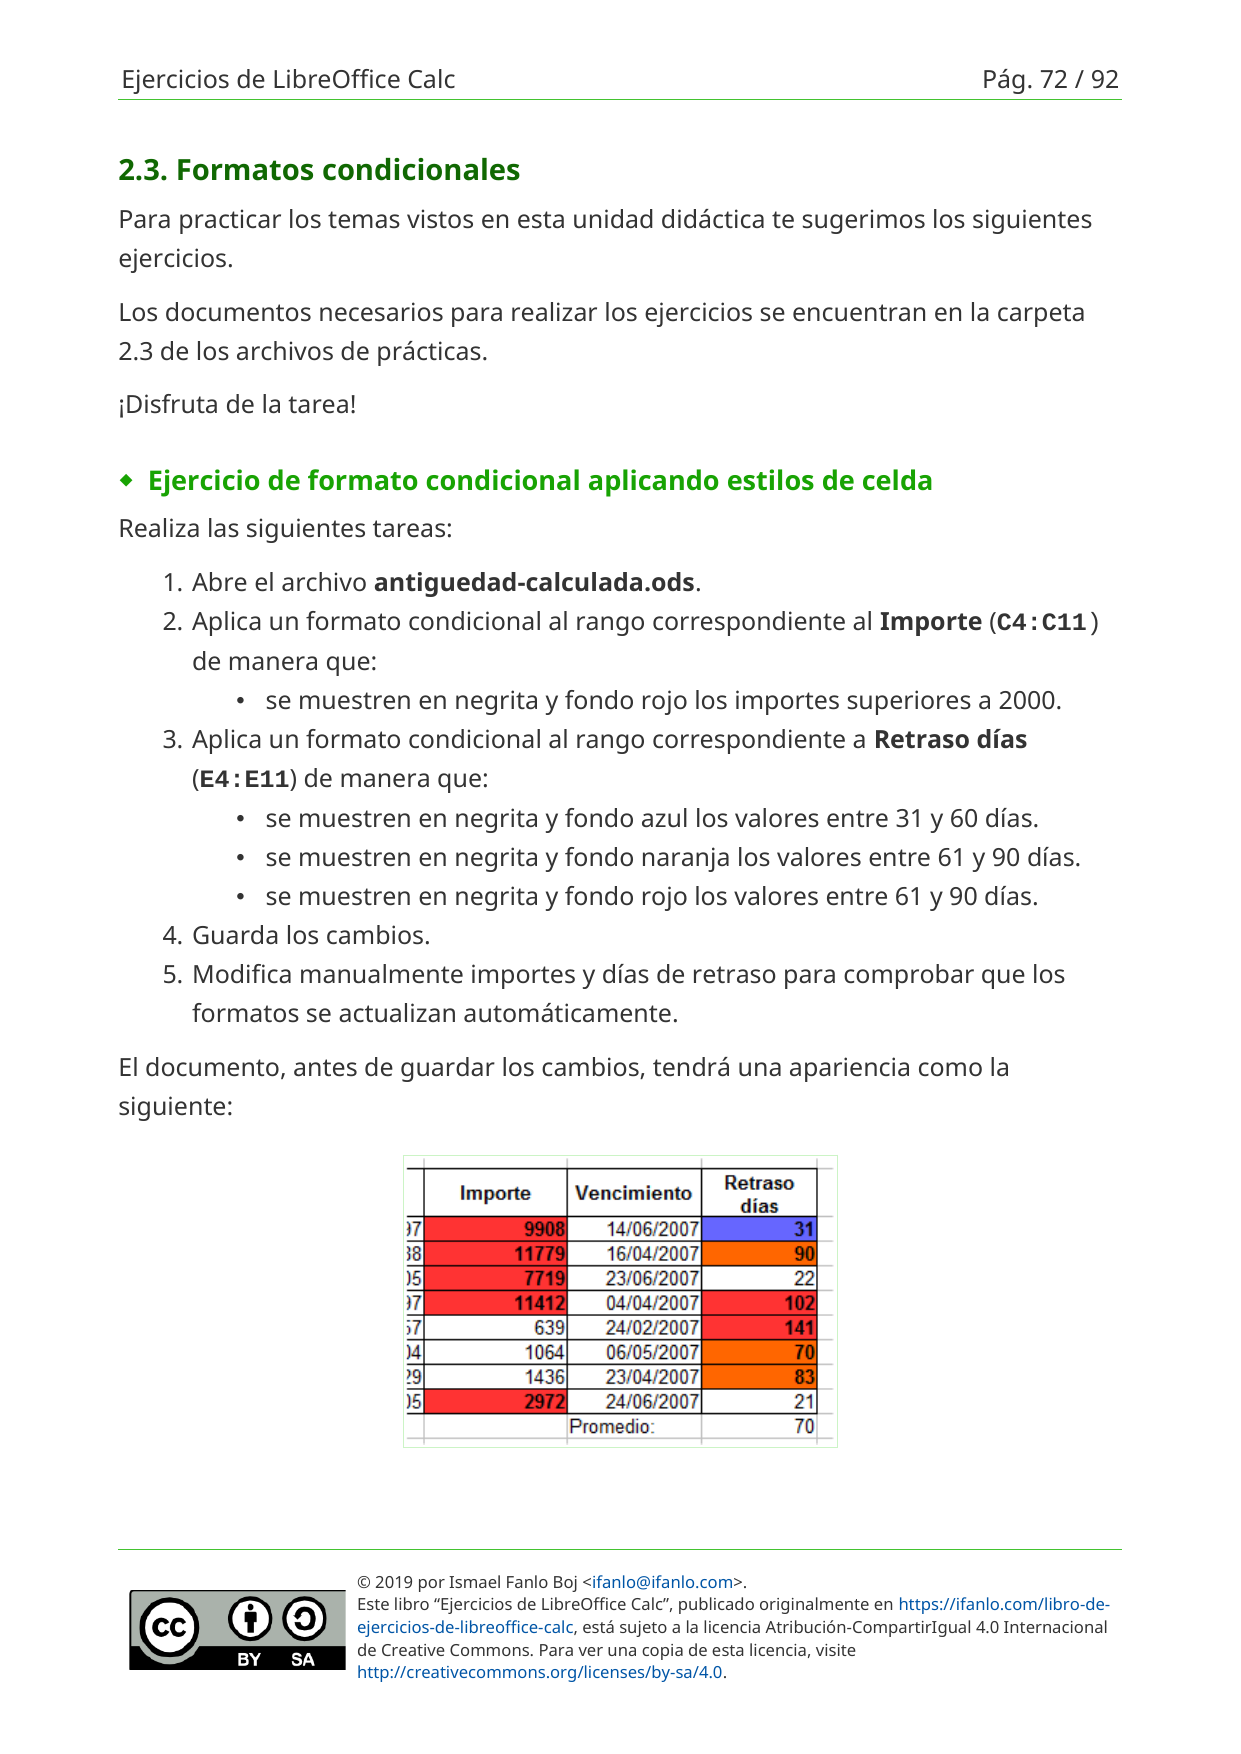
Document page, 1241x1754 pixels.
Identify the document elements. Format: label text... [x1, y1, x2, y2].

list Abre el archivo antiguedad-calculada.ods. [162, 565, 1122, 599]
text El documento, antes de guardar los cambios, tendrá una apariencia como la siguiente: [118, 1050, 1122, 1123]
list Guarda los cambios. [162, 918, 1122, 952]
picture [406, 1158, 834, 1445]
subtitle 2.3. Formatos condicionales [118, 149, 1122, 189]
list se muestren en negrita y fondo rojo los valores entre 61 y 90 días. [236, 878, 1122, 913]
text Realiza las siguientes tareas: [118, 511, 1122, 545]
list Aplica un formato condicional al rango correspondiente al Importe (C4:C11) de manera que: [162, 604, 1122, 677]
list Modifica manualmente importes y días de retraso para comprobar que los formatos se actualizan automáticamente. [162, 957, 1122, 1030]
list se muestren en negrita y fondo azul los valores entre 31 y 60 días. [236, 800, 1122, 834]
picture [129, 1590, 346, 1670]
subtitle Ejercicio de formato condicional aplicando estilos de celda [118, 462, 1122, 498]
list Aplica un formato condicional al rango correspondiente a Retraso días (E4:E11) de manera que: [162, 722, 1122, 795]
text Los documentos necesarios para realizar los ejercicios se encuentran en la carpeta 2.3 de los archivos de prácticas. [118, 294, 1122, 367]
list se muestren en negrita y fondo naranja los valores entre 61 y 90 días. [236, 839, 1122, 873]
text ¡Disfruta de la tarea! [118, 387, 1122, 421]
text Para practicar los temas vistos en esta unidad didáctica te sugerimos los siguientes ejercicios. [118, 201, 1122, 274]
list se muestren en negrita y fondo rojo los importes superiores a 2000. [236, 682, 1122, 717]
